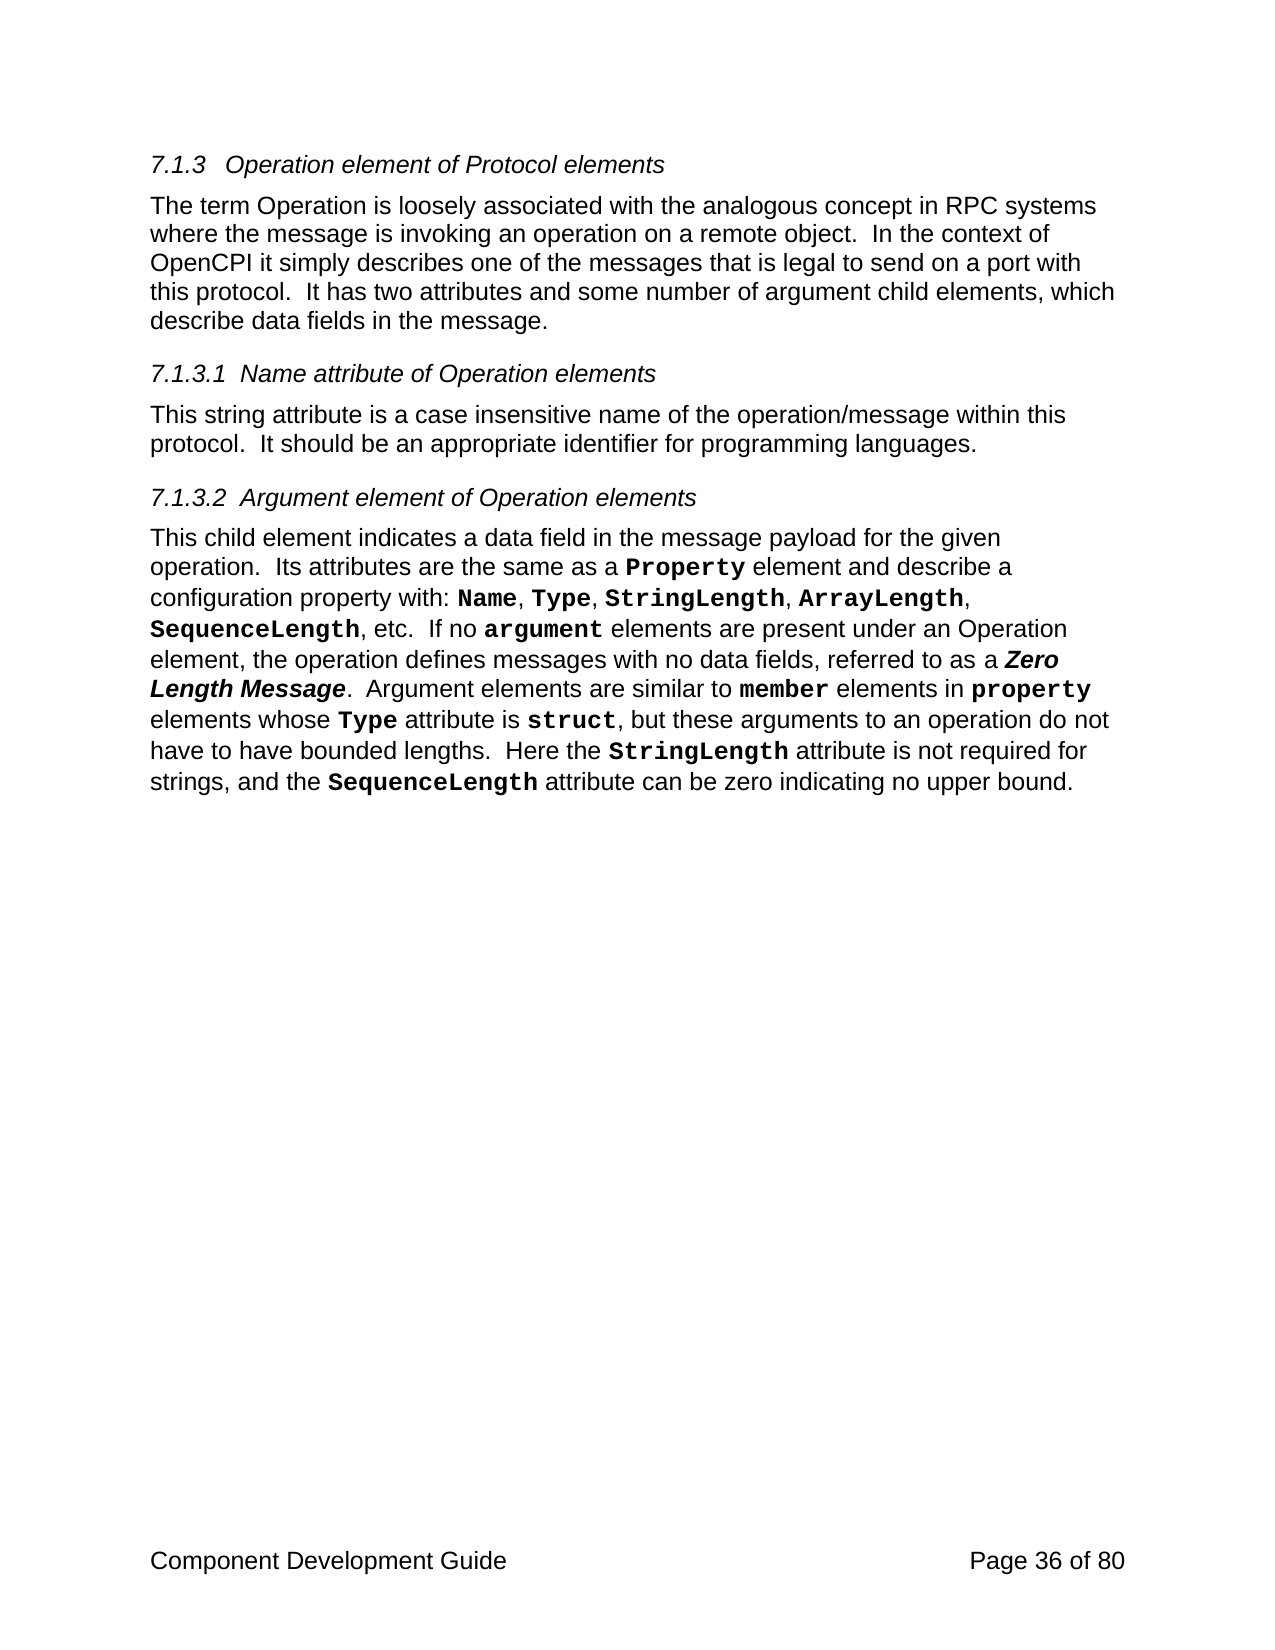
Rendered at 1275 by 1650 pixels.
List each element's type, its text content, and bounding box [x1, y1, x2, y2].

text This child element indicates a data field in the message payload for the given operation. Its attributes are the same as a Property element and describe a configuration property with: Name, Type, StringLength, ArrayLength, SequenceLength, etc. If no argument elements are present under an Operation element, the operation defines messages with no data fields, referred to as a Zero Length Message. Argument elements are similar to member elements in property elements whose Type attribute is struct, but these arguments to an operation do not have to have bounded lengths. Here the StringLength attribute is not required for strings, and the SequenceLength attribute can be zero indicating no upper bound. [150, 523, 1125, 797]
subtitle Argument element of Operation elements [150, 483, 1125, 511]
text This string attribute is a case insensitive name of the operation/message within this protocol. It should be an appropriate identifier for programming languages. [150, 400, 1125, 458]
text The term Operation is loosely associated with the analogous concept in RPC systems where the message is invoking an operation on a remote object. In the context of OpenCPI it simply describes one of the messages that is legal to send on a port with this protocol. It has two attributes and some number of argument child elements, which describe data fields in the message. [150, 191, 1125, 334]
subtitle Operation element of Protocol elements [150, 150, 1125, 179]
subtitle Name attribute of Operation elements [150, 359, 1125, 388]
